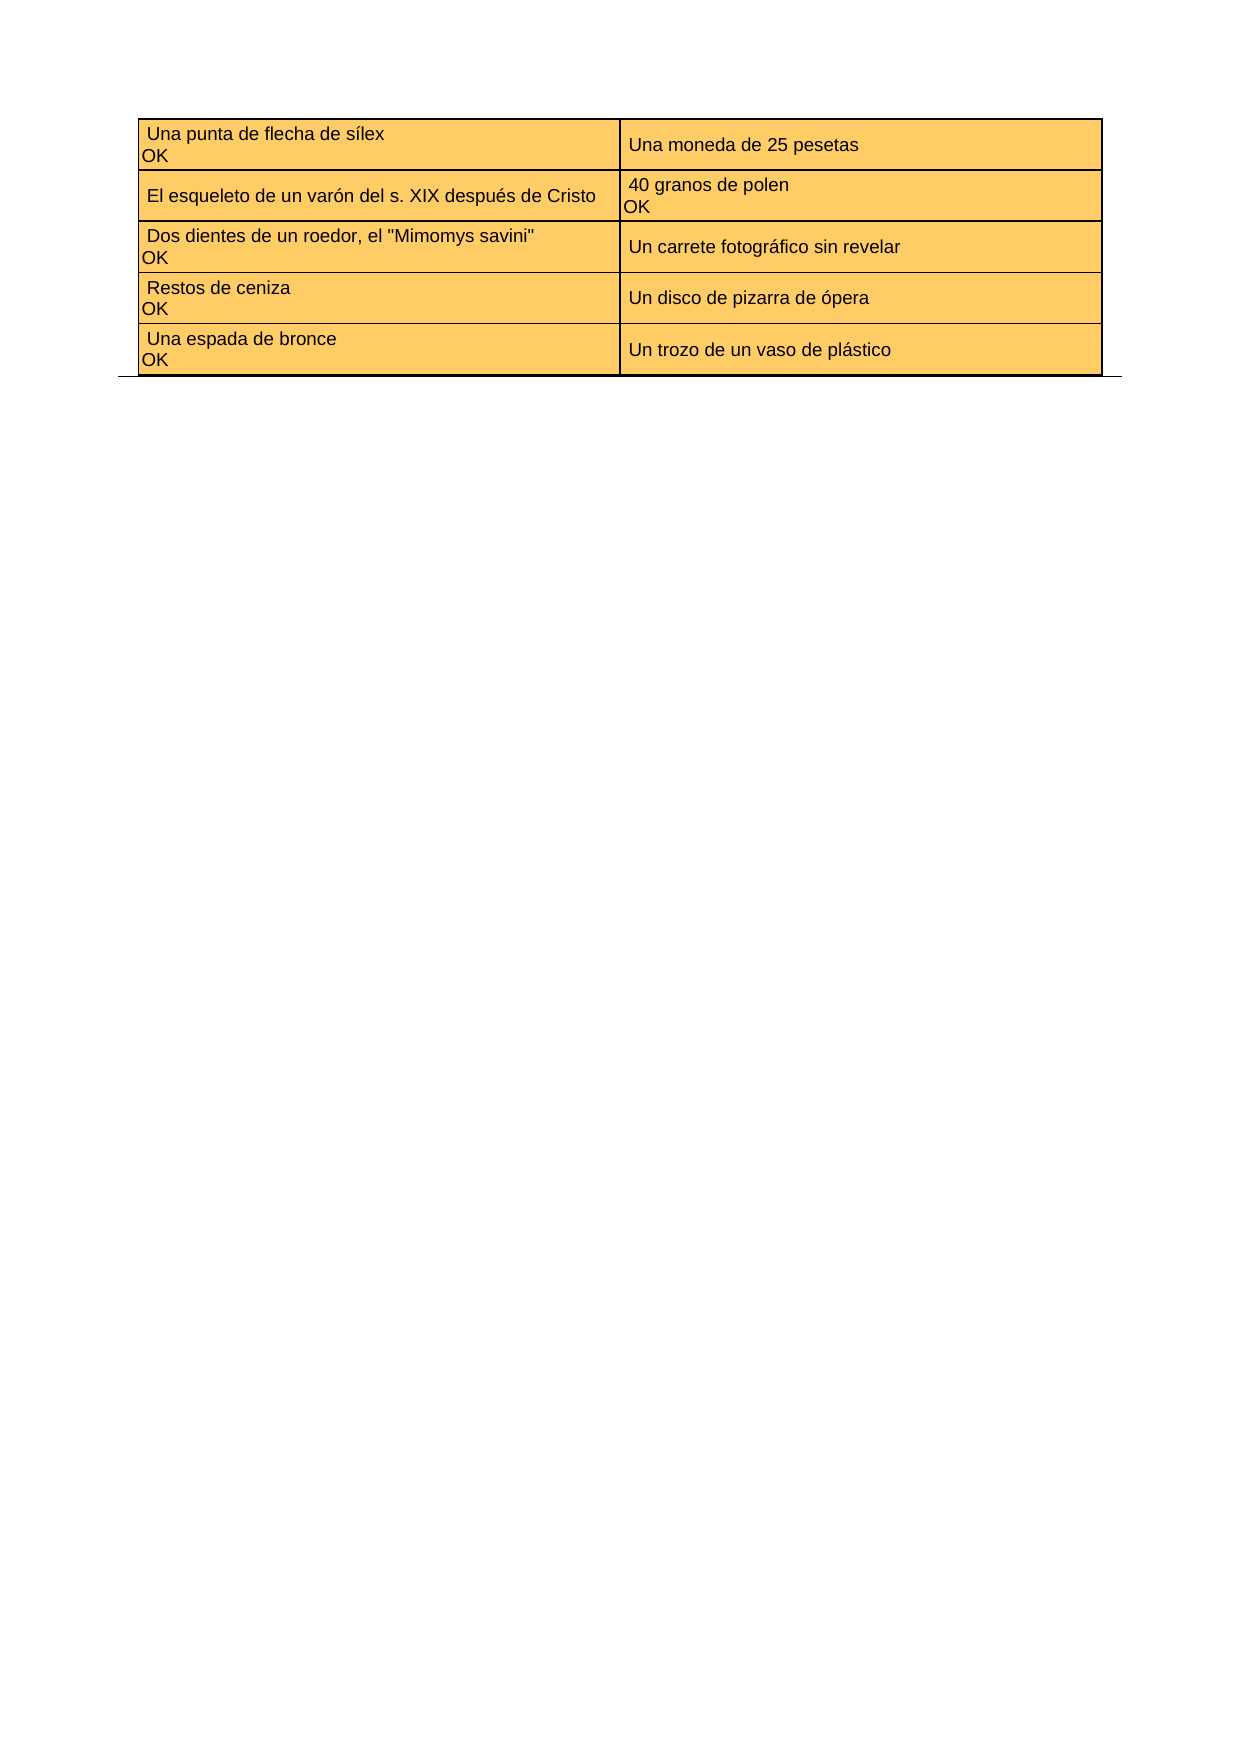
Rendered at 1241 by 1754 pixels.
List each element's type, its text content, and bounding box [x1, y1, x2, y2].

table_cell Una punta de flecha de sílex OK [139, 120, 619, 169]
table_cell Un carrete fotográfico sin revelar [621, 222, 1101, 272]
table_cell El esqueleto de un varón del s. XIX después de Cristo [139, 171, 619, 220]
table_cell Una moneda de 25 pesetas [621, 120, 1101, 169]
table_cell 40 granos de polen OK [621, 171, 1101, 220]
table_cell Una espada de bronce OK [139, 324, 619, 374]
table_cell Dos dientes de un roedor, el "Mimomys savini" OK [139, 222, 619, 272]
table_cell Un disco de pizarra de ópera [621, 273, 1101, 323]
table_cell Un trozo de un vaso de plástico [621, 324, 1101, 374]
table_cell Restos de ceniza OK [139, 273, 619, 323]
